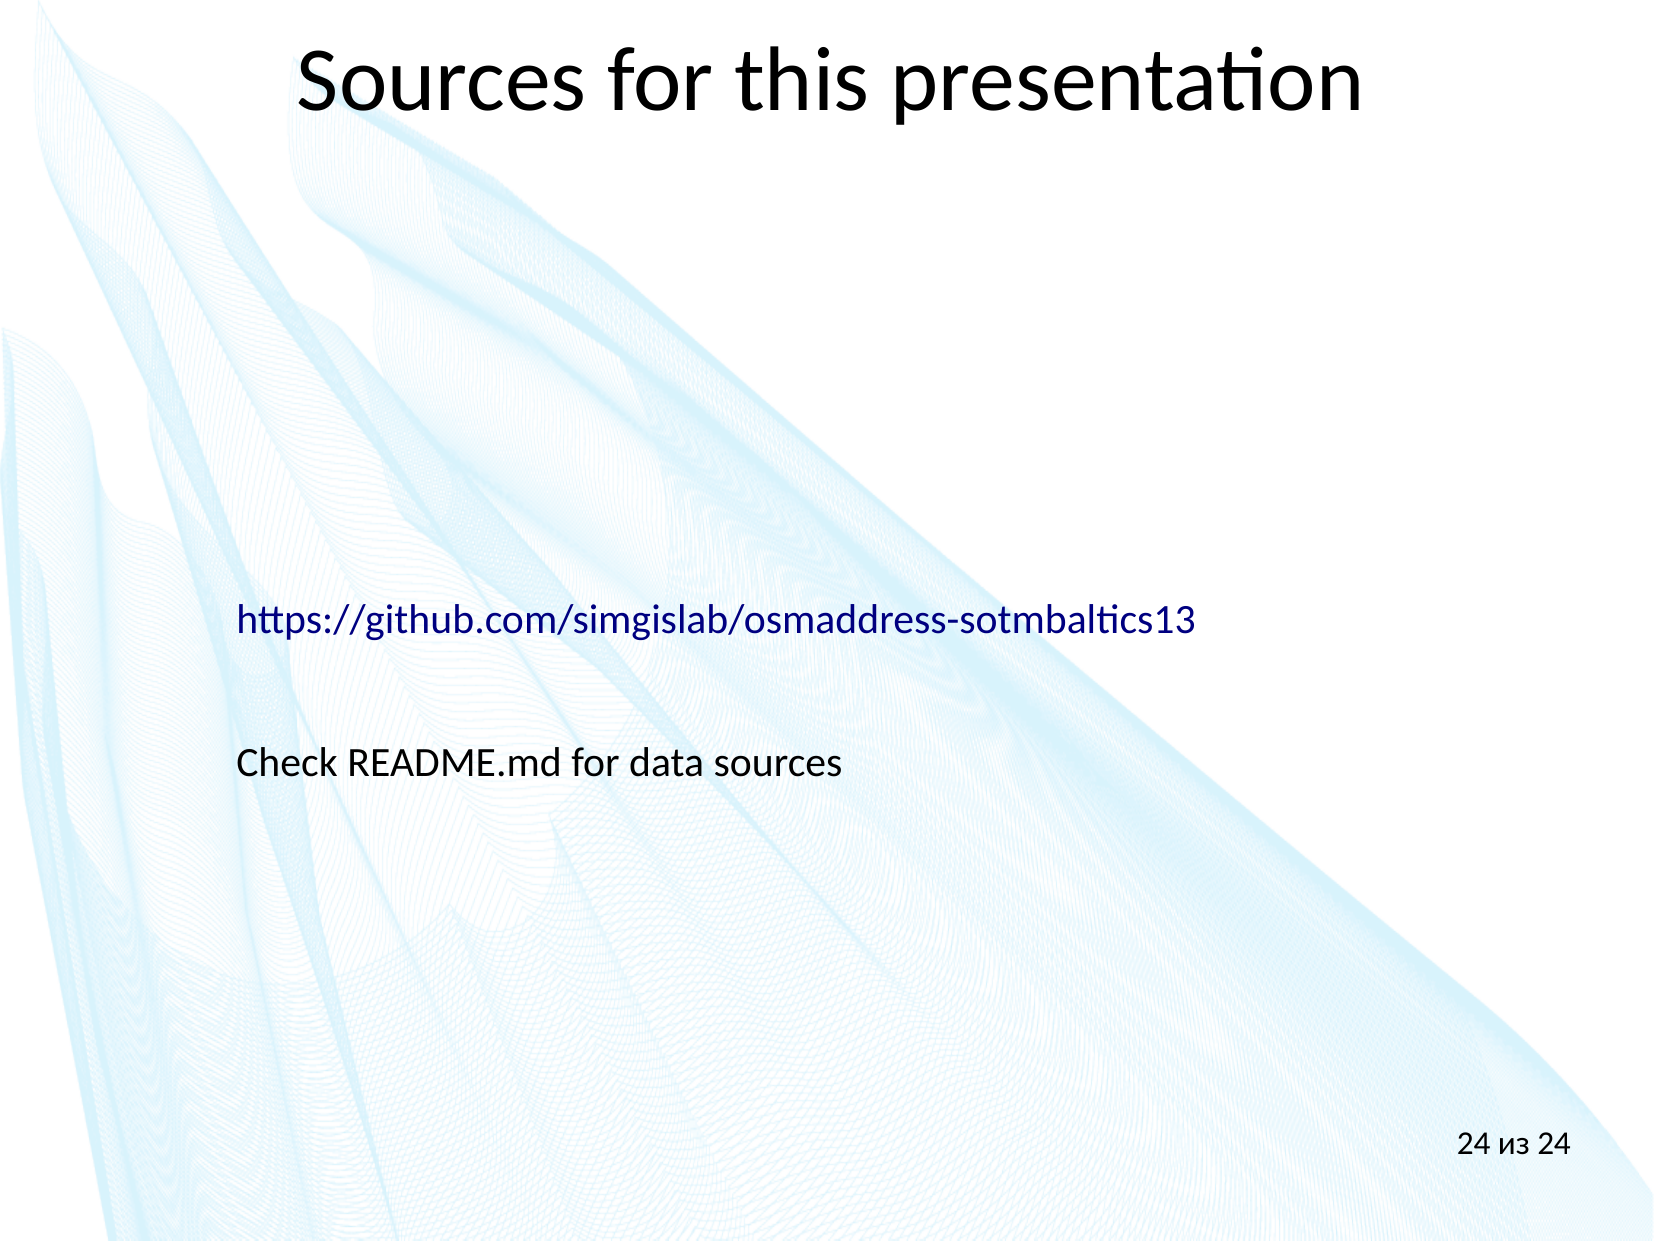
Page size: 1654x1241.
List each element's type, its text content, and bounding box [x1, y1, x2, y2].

list https://github.com/simgislab/osmaddress-sotmbaltics13 Check README.md for data sources [165, 602, 1465, 1229]
title Sources for this presentation [0, 0, 1648, 192]
picture [0, 0, 1654, 1241]
